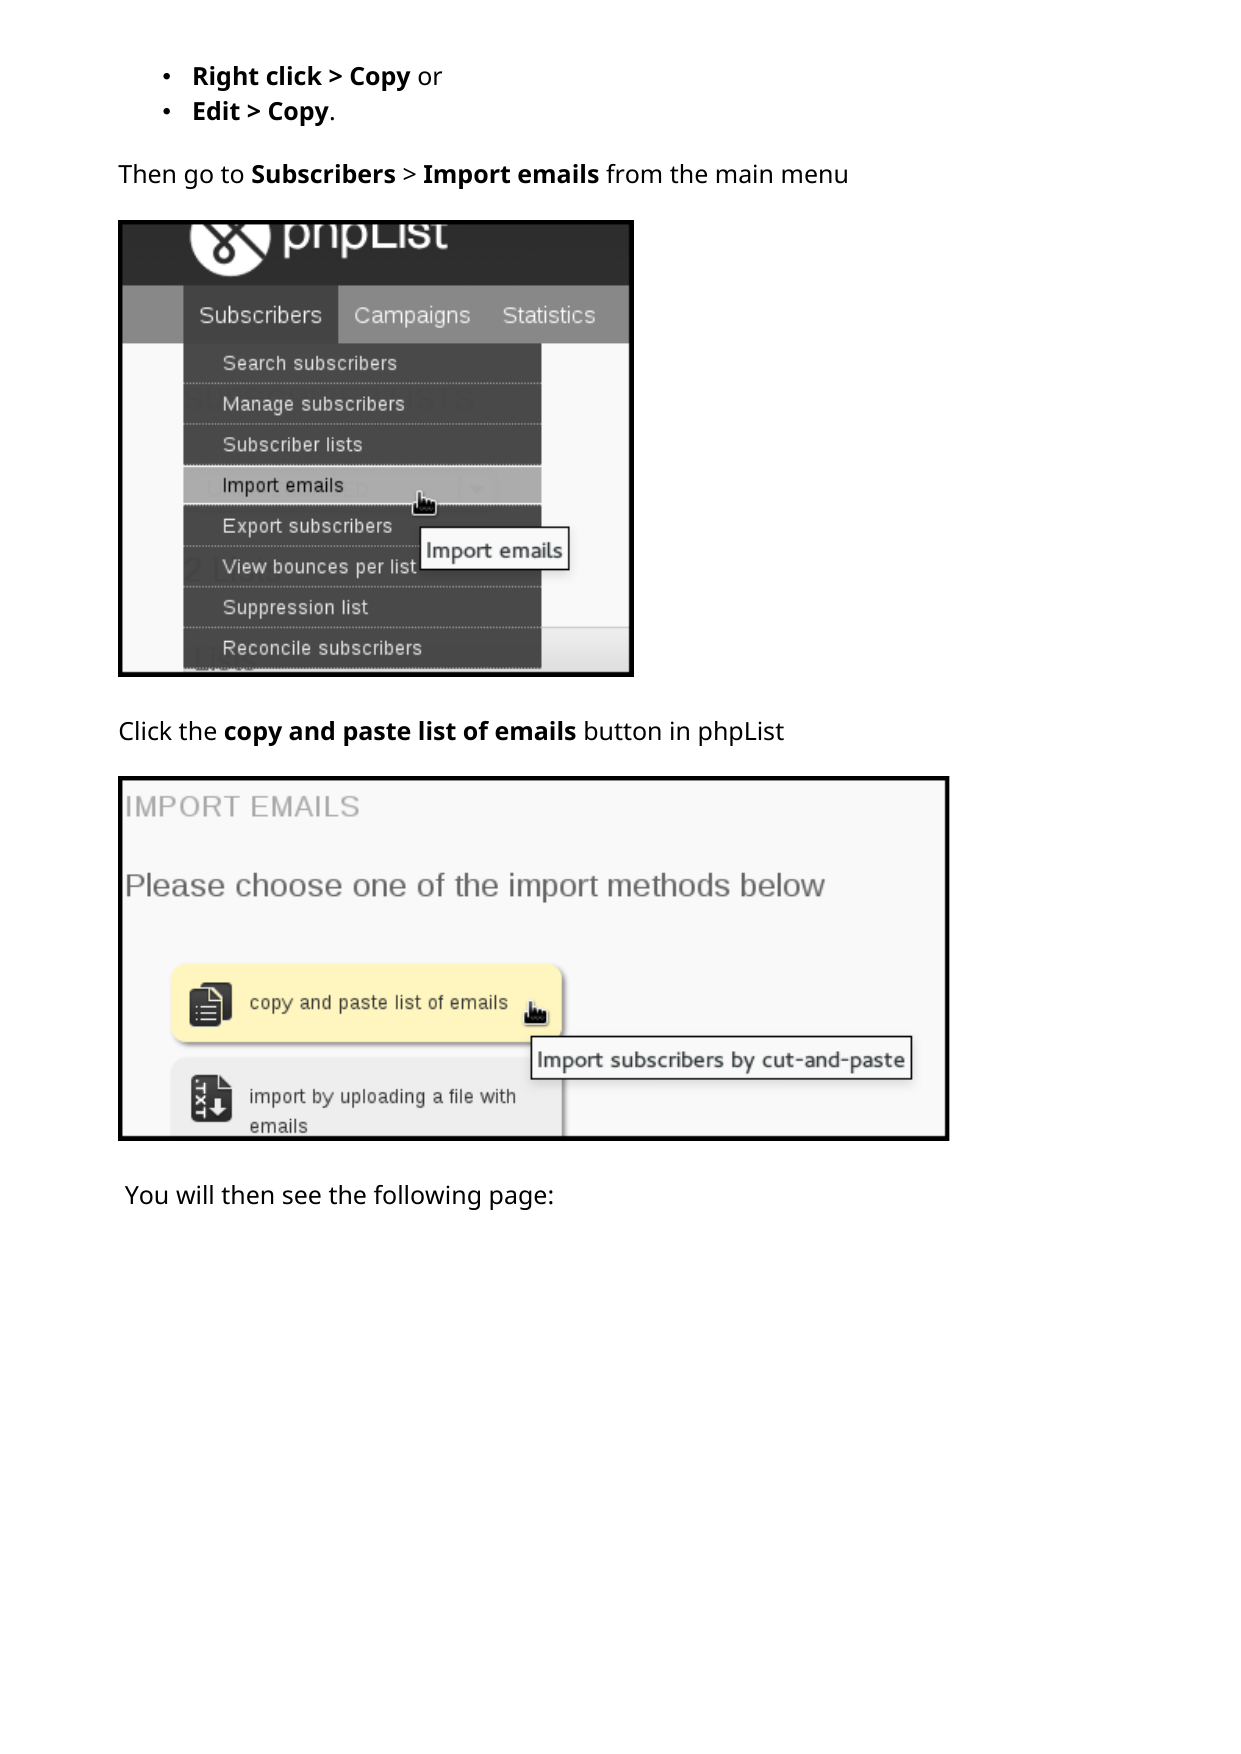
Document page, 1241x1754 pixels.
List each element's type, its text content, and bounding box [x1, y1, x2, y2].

text You will then see the following page: [118, 1178, 1181, 1212]
text Then go to Subscribers > Import emails from the main menu [118, 157, 1181, 191]
picture [118, 220, 634, 677]
picture [118, 776, 950, 1141]
list Right click > Copy or [162, 59, 1181, 93]
list Edit > Copy. [162, 93, 1181, 127]
text Click the copy and paste list of emails button in phpList [118, 713, 1181, 747]
